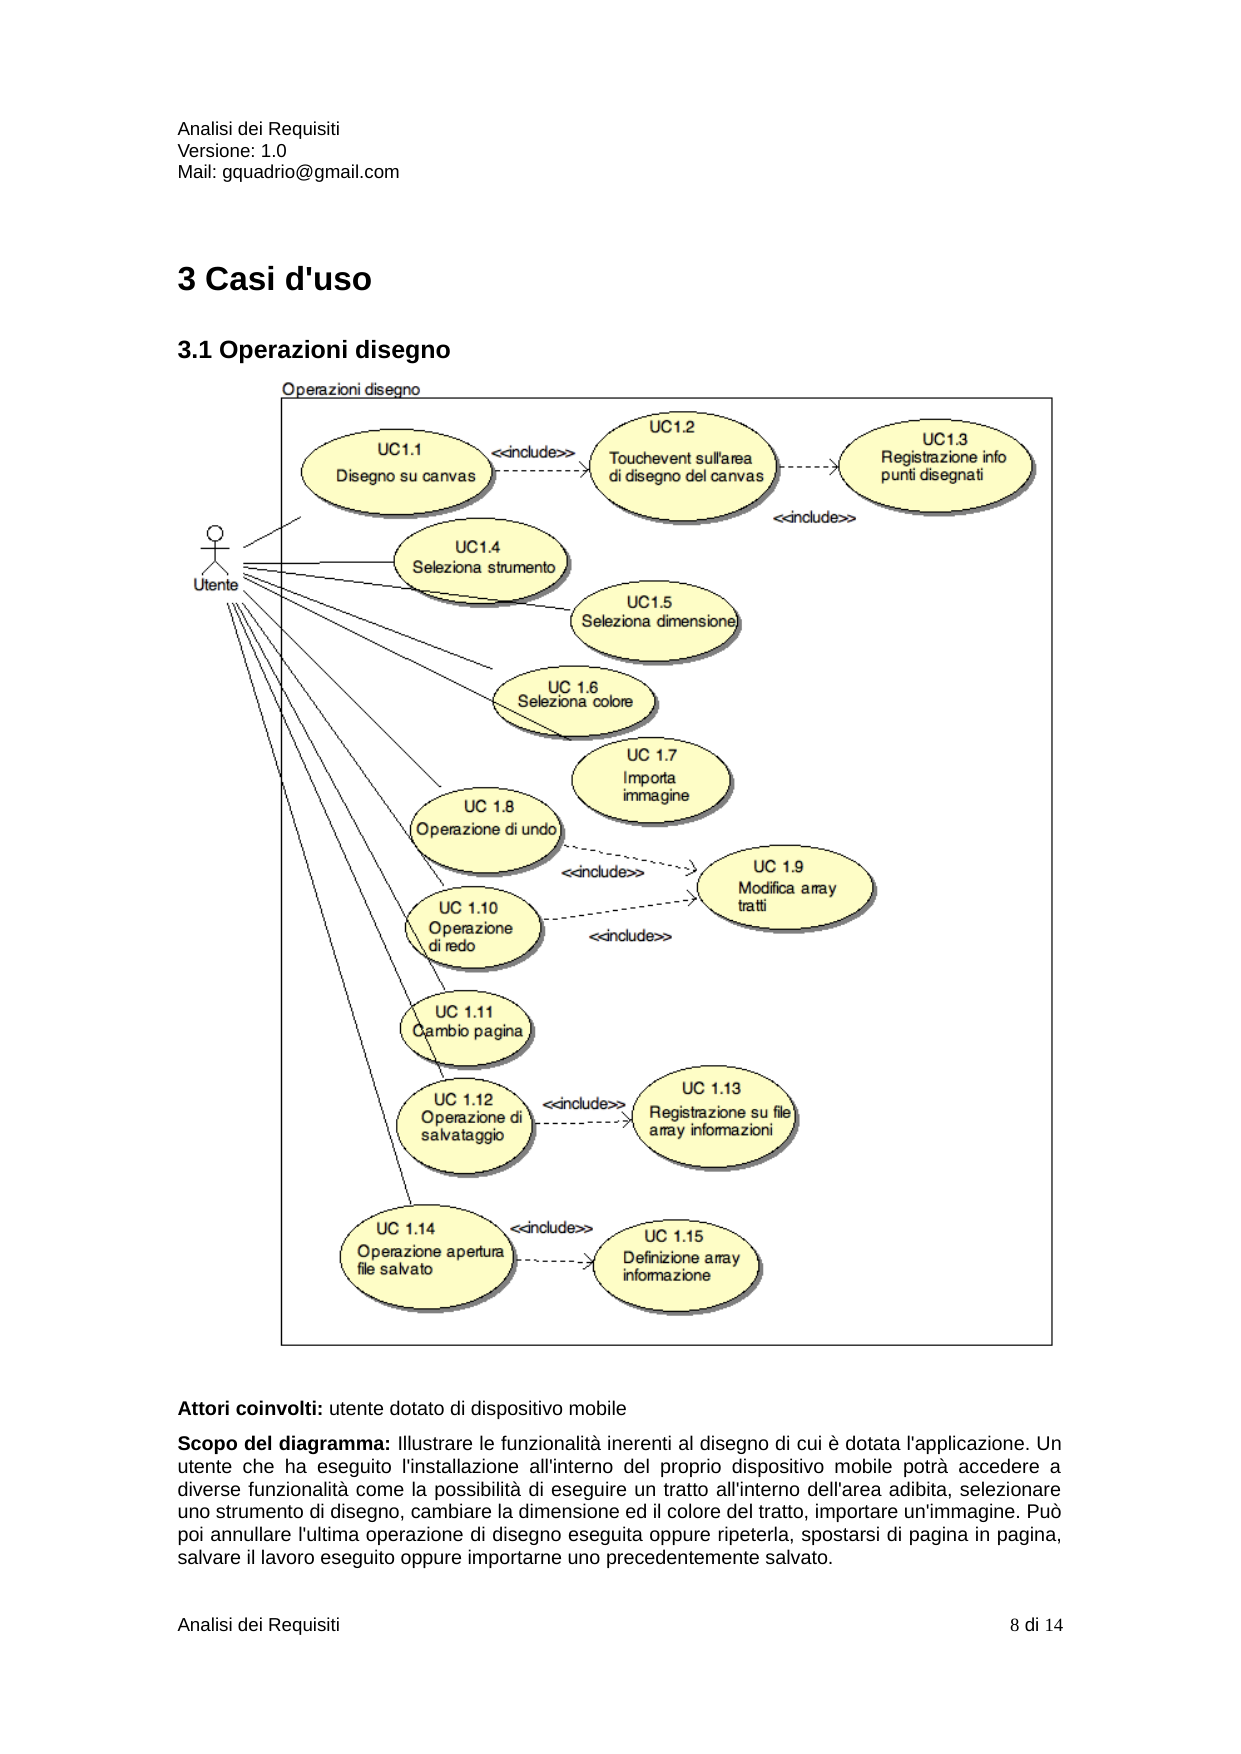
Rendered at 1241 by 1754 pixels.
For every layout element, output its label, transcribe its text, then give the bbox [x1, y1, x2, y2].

subtitle 3.1 Operazioni disegno [177, 335, 1063, 363]
subtitle 3 Casi d'uso [177, 259, 1063, 297]
text Scopo del diagramma: Illustrare le funzionalità inerenti al disegno di cui è dotata l'applicazione. Un utente che ha eseguito l'installazione all'interno del proprio dispositivo mobile potrà accedere a diverse funzionalità come la possibilità di eseguire un tratto all'interno dell'area adibita, selezionare uno strumento di disegno, cambiare la dimensione ed il colore del tratto, importare un'immagine. Può poi annullare l'ultima operazione di disegno eseguita oppure ripeterla, spostarsi di pagina in pagina, salvare il lavoro eseguito oppure importarne uno precedentemente salvato. [177, 1432, 1063, 1568]
text Attori coinvolti: utente dotato di dispositivo mobile [177, 1397, 1063, 1419]
picture [177, 376, 1063, 1356]
